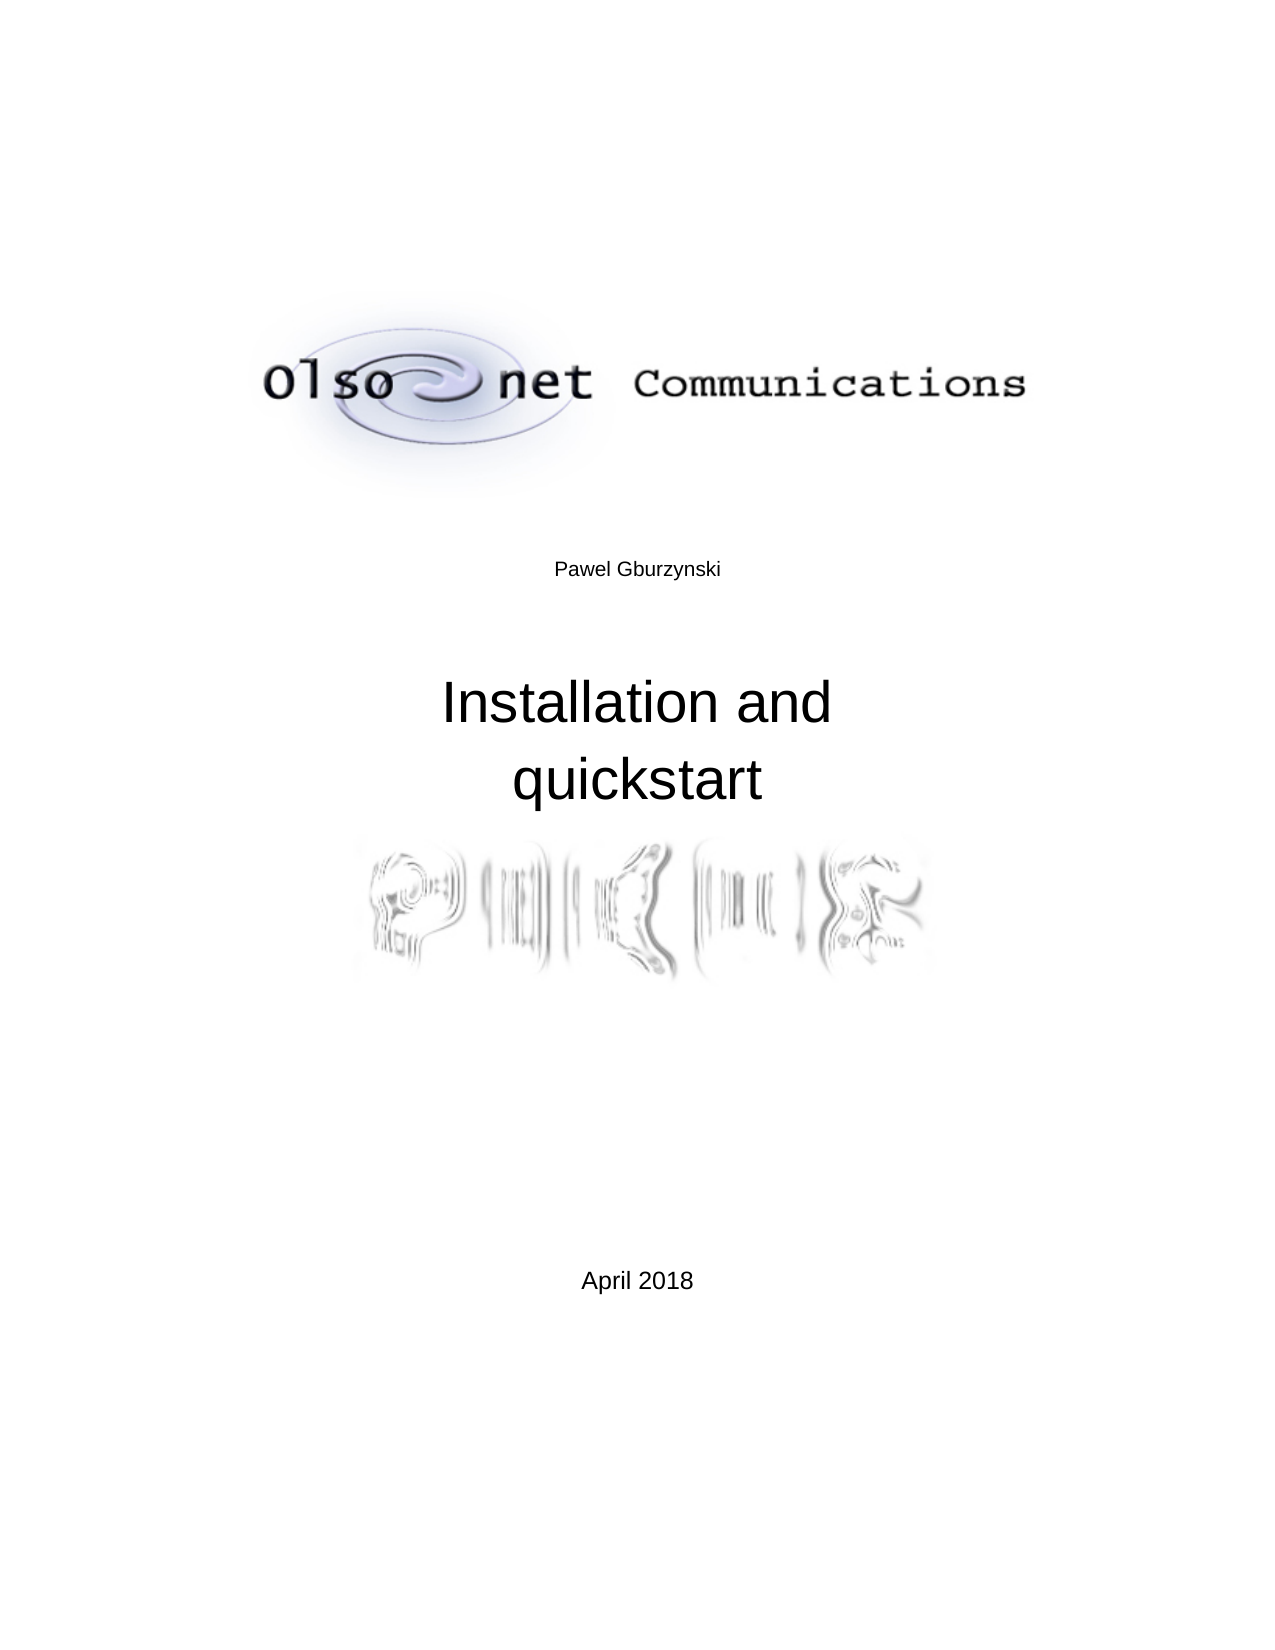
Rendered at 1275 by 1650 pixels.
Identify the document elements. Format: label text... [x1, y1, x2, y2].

text Pawel Gburzynski [210, 557, 1065, 581]
picture [332, 815, 955, 1047]
text April 2018 [210, 1267, 1065, 1294]
text Installation and [210, 669, 1065, 735]
text quickstart [210, 746, 1065, 812]
picture [241, 291, 1034, 498]
